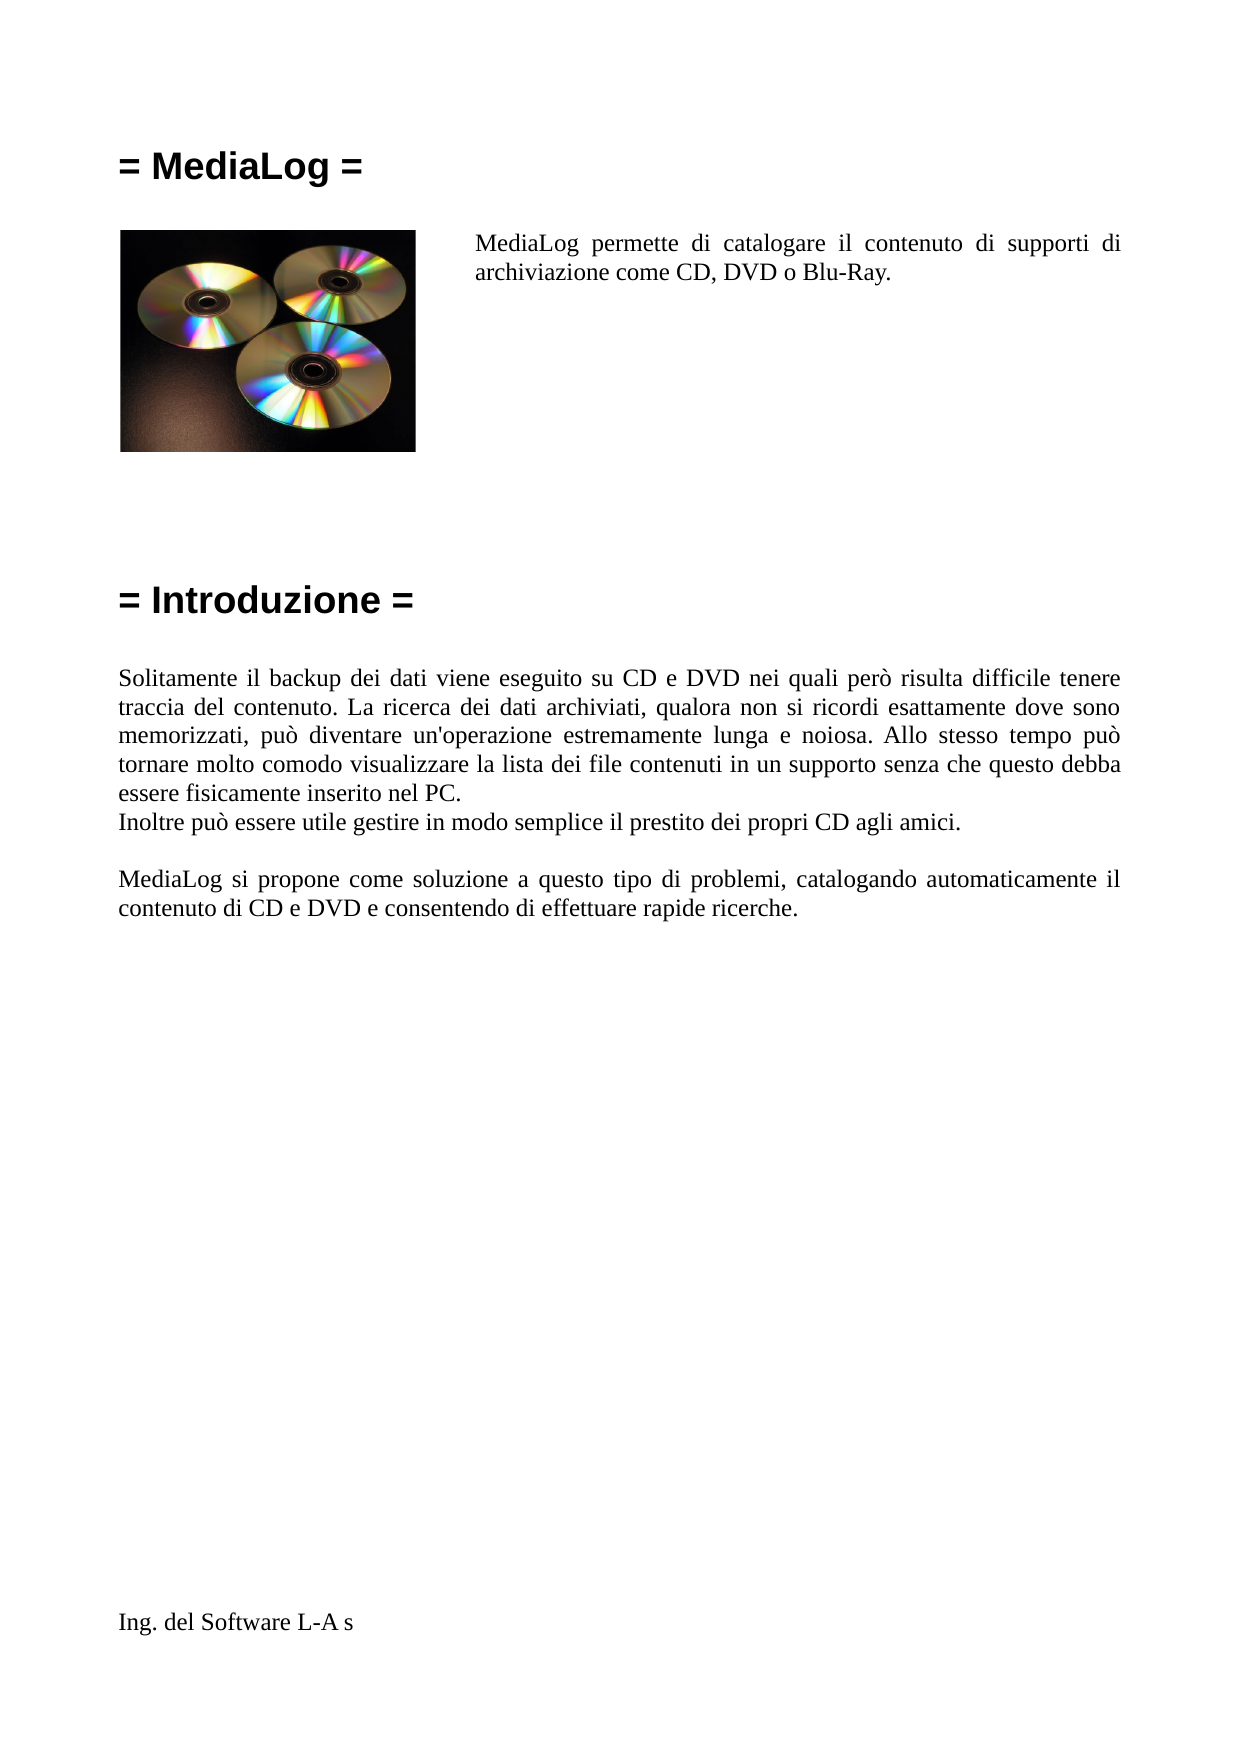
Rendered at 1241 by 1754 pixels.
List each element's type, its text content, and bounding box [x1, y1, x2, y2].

text MediaLog permette di catalogare il contenuto di supporti di archiviazione come CD, DVD o Blu-Ray. [118, 228, 1122, 286]
subtitle = Introduzione = [118, 578, 1122, 622]
text Solitamente il backup dei dati viene eseguito su CD e DVD nei quali però risulta difficile tenere traccia del contenuto. La ricerca dei dati archiviati, qualora non si ricordi esattamente dove sono memorizzati, può diventare un'operazione estremamente lunga e noiosa. Allo stesso tempo può tornare molto comodo visualizzare la lista dei file contenuti in un supporto senza che questo debba essere fisicamente inserito nel PC. [118, 663, 1122, 807]
subtitle = MediaLog = [118, 143, 1122, 187]
text Inoltre può essere utile gestire in modo semplice il prestito dei propri CD agli amici. [118, 807, 1122, 836]
text MediaLog si propone come soluzione a questo tipo di problemi, catalogando automaticamente il contenuto di CD e DVD e consentendo di effettuare rapide ricerche. [118, 864, 1122, 922]
picture [120, 230, 416, 452]
